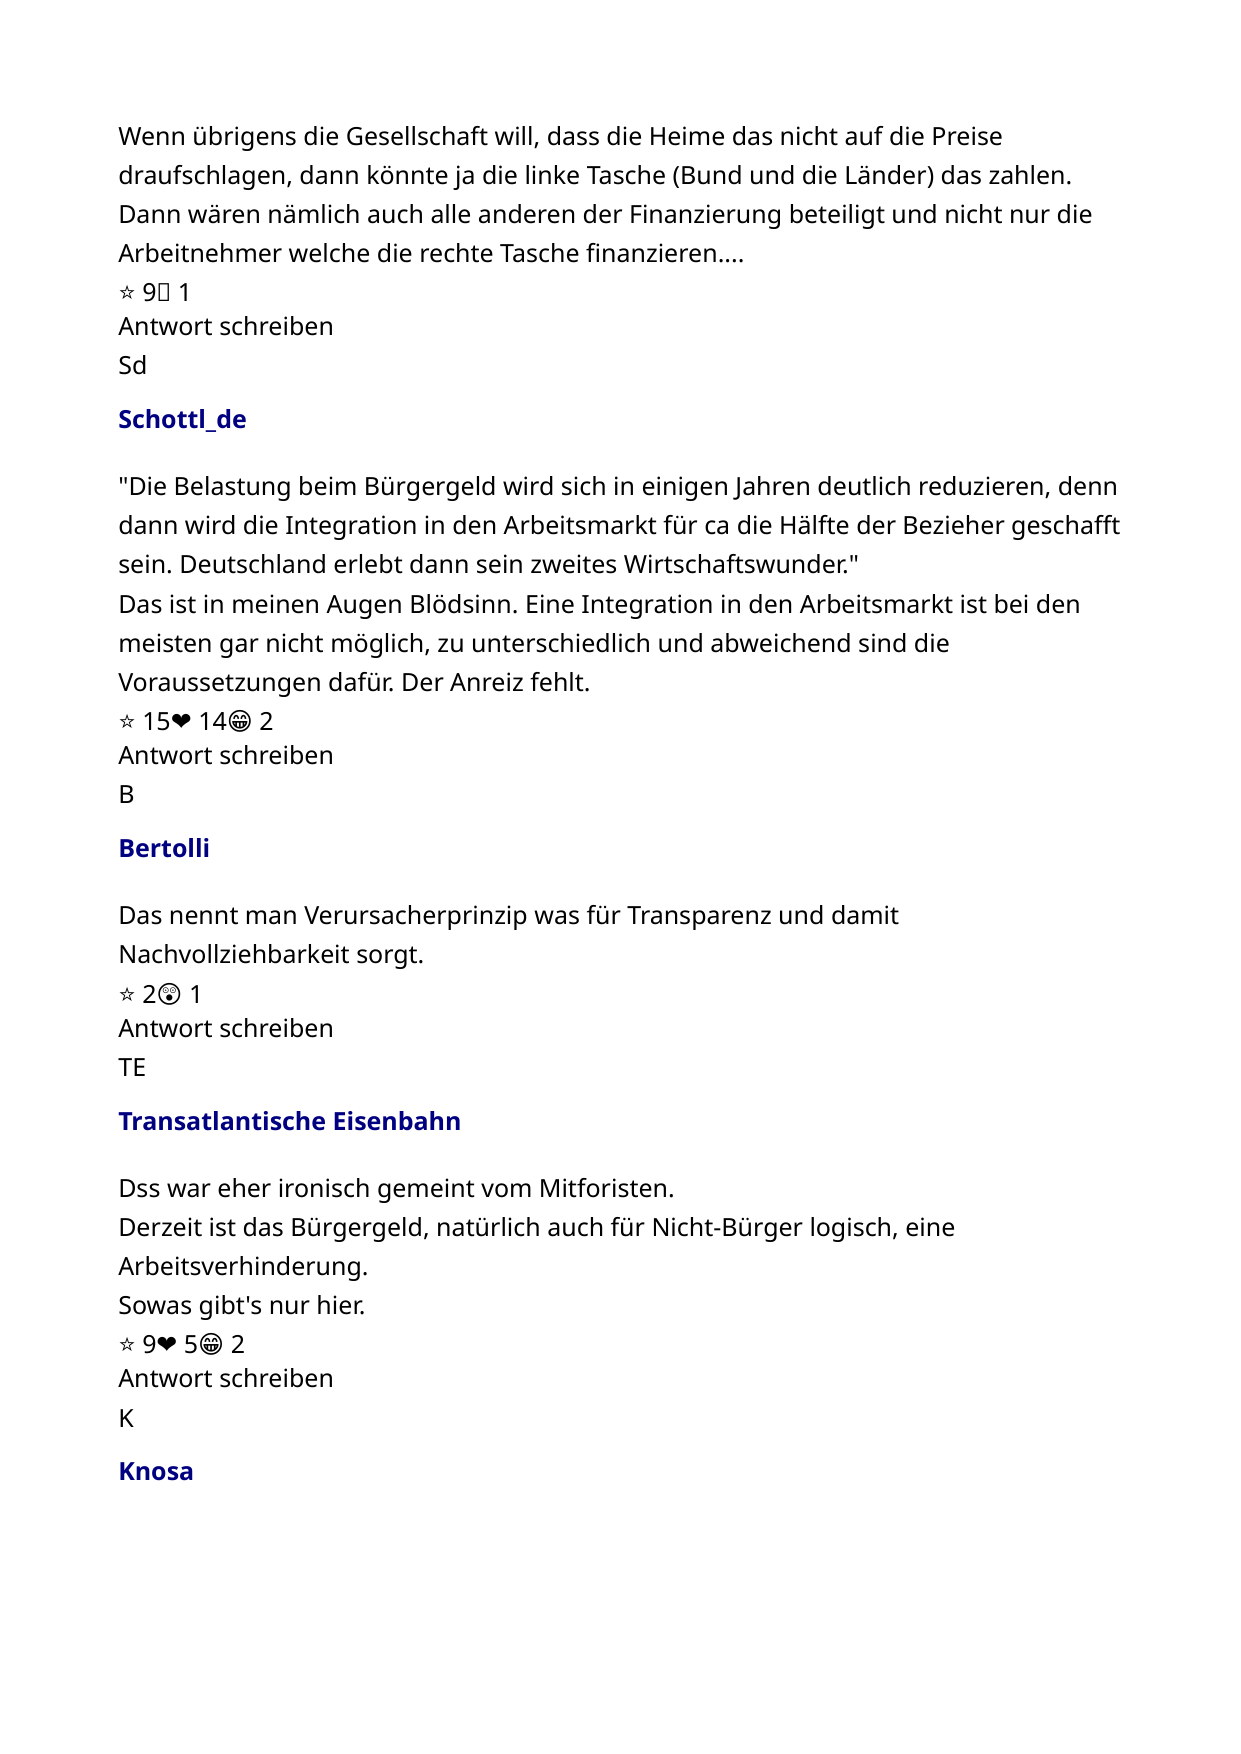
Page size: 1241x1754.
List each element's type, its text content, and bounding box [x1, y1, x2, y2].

text ⭐️ 15❤️ 14😁 2 [118, 704, 1122, 738]
text ⭐️ 9❤️ 5😁 2 [118, 1327, 1122, 1361]
subtitle Transatlantische Eisenbahn [118, 1103, 1122, 1137]
text "Die Belastung beim Bürgergeld wird sich in einigen Jahren deutlich reduzieren, denn dann wird die Integration in den Arbeitsmarkt für ca die Hälfte der Bezieher geschafft sein. Deutschland erlebt dann sein zweites Wirtschaftswunder." [118, 469, 1122, 581]
text Das nennt man Verursacherprinzip was für Transparenz und damit Nachvollziehbarkeit sorgt. [118, 898, 1122, 971]
text B [118, 777, 1122, 811]
text Antwort schreiben [118, 309, 1122, 343]
text ⭐️ 9🙁 1 [118, 275, 1122, 309]
text Antwort schreiben [118, 738, 1122, 772]
text Dann wären nämlich auch alle anderen der Finanzierung beteiligt und nicht nur die Arbeitnehmer welche die rechte Tasche finanzieren.... [118, 196, 1122, 270]
text Derzeit ist das Bürgergeld, natürlich auch für Nicht-Bürger logisch, eine Arbeitsverhinderung. [118, 1209, 1122, 1283]
subtitle Schottl_de [118, 402, 1122, 436]
text Sd [118, 348, 1122, 382]
text TE [118, 1049, 1122, 1083]
text Sowas gibt's nur hier. [118, 1288, 1122, 1322]
subtitle Bertolli [118, 831, 1122, 865]
text Antwort schreiben [118, 1010, 1122, 1044]
text ⭐️ 2😲 1 [118, 976, 1122, 1010]
text Dss war eher ironisch gemeint vom Mitforisten. [118, 1170, 1122, 1204]
text Wenn übrigens die Gesellschaft will, dass die Heime das nicht auf die Preise draufschlagen, dann könnte ja die linke Tasche (Bund und die Länder) das zahlen. [118, 118, 1122, 191]
subtitle Knosa [118, 1454, 1122, 1488]
text Das ist in meinen Augen Blödsinn. Eine Integration in den Arbeitsmarkt ist bei den meisten gar nicht möglich, zu unterschiedlich und abweichend sind die Voraussetzungen dafür. Der Anreiz fehlt. [118, 586, 1122, 699]
text K [118, 1400, 1122, 1434]
text Antwort schreiben [118, 1361, 1122, 1395]
